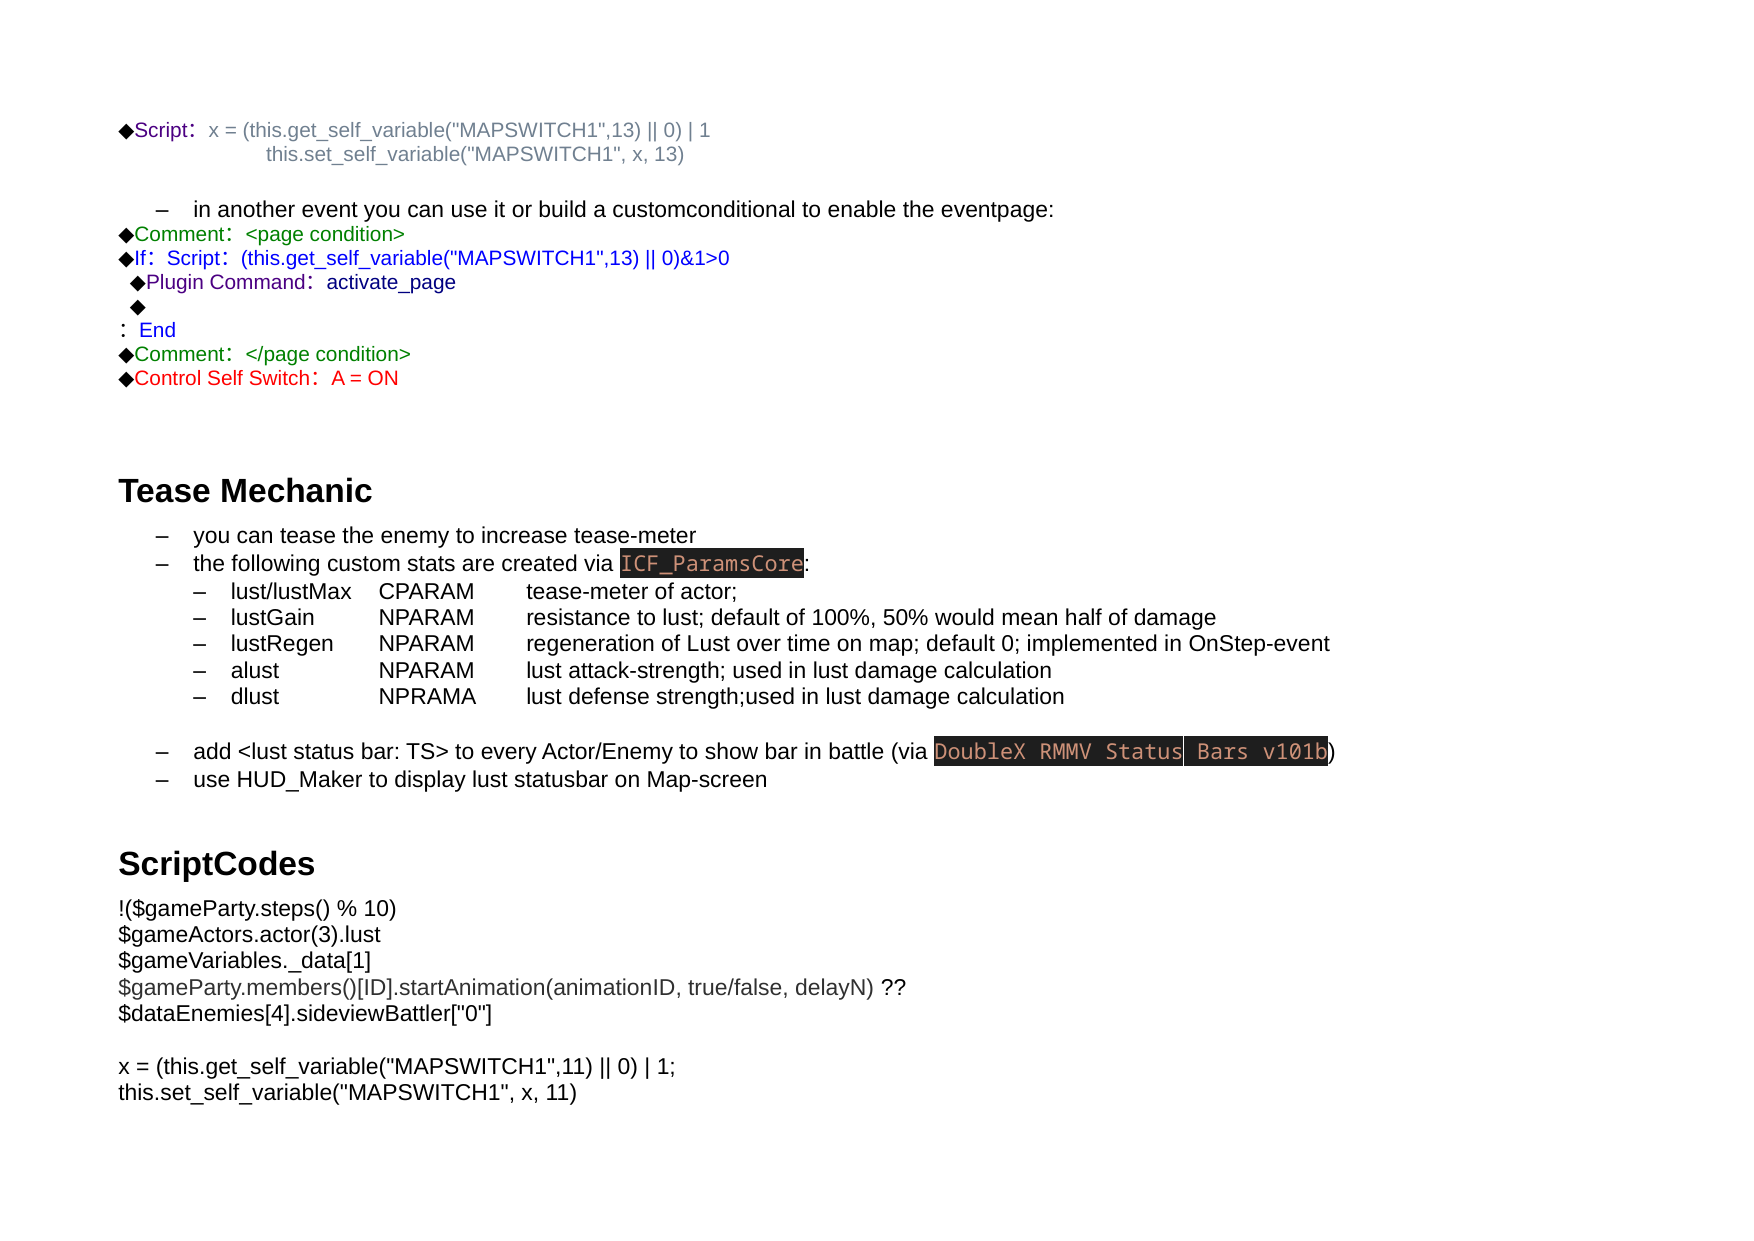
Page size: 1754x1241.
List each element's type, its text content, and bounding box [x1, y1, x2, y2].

list in another event you can use it or build a customconditional to enable the eventpage: [156, 196, 1636, 222]
text ◆Comment：</page condition> [118, 342, 1636, 366]
text ◆Comment：<page condition> [118, 222, 1636, 246]
text ◆Plugin Command：activate_page [118, 270, 1636, 294]
text $gameActors.actor(3).lust [118, 921, 1636, 947]
text ◆ [118, 294, 1636, 318]
list alust NPARAM lust attack-strength; used in lust damage calculation [193, 657, 1636, 683]
text x = (this.get_self_variable("MAPSWITCH1",11) || 0) | 1; [118, 1053, 1636, 1079]
subtitle ScriptCodes [118, 843, 1636, 882]
text $dataEnemies[4].sideviewBattler["0"] [118, 1000, 1636, 1026]
text ：End [118, 318, 1636, 342]
text this.set_self_variable("MAPSWITCH1", x, 13) [118, 142, 1636, 166]
list lustRegen NPARAM regeneration of Lust over time on map; default 0; implemented in OnStep-event [193, 630, 1636, 657]
text ◆Script：x = (this.get_self_variable("MAPSWITCH1",13) || 0) | 1 [118, 118, 1636, 142]
list dlust NPRAMA lust defense strength;used in lust damage calculation [193, 683, 1636, 709]
list lust/lustMax CPARAM tease-meter of actor; [193, 578, 1636, 604]
text ◆If：Script：(this.get_self_variable("MAPSWITCH1",13) || 0)&1>0 [118, 246, 1636, 270]
text $gameParty.members()[ID].startAnimation(animationID, true/false, delayN) ?? [118, 973, 1636, 1000]
text !($gameParty.steps() % 10) [118, 894, 1636, 921]
text ◆Control Self Switch：A = ON [118, 366, 1636, 389]
list lustGain NPARAM resistance to lust; default of 100%, 50% would mean half of damage [193, 604, 1636, 630]
text $gameVariables._data[1] [118, 947, 1636, 973]
list use HUD_Maker to display lust statusbar on Map-screen [156, 766, 1636, 792]
list the following custom stats are created via ICF_ParamsCore: [156, 548, 1636, 578]
subtitle Tease Mechanic [118, 470, 1636, 509]
list add <lust status bar: TS> to every Actor/Enemy to show bar in battle (via DoubleX RMMV Status Bars v101b) [156, 736, 1636, 766]
text this.set_self_variable("MAPSWITCH1", x, 11) [118, 1079, 1636, 1105]
list you can tease the enemy to increase tease-meter [156, 522, 1636, 548]
